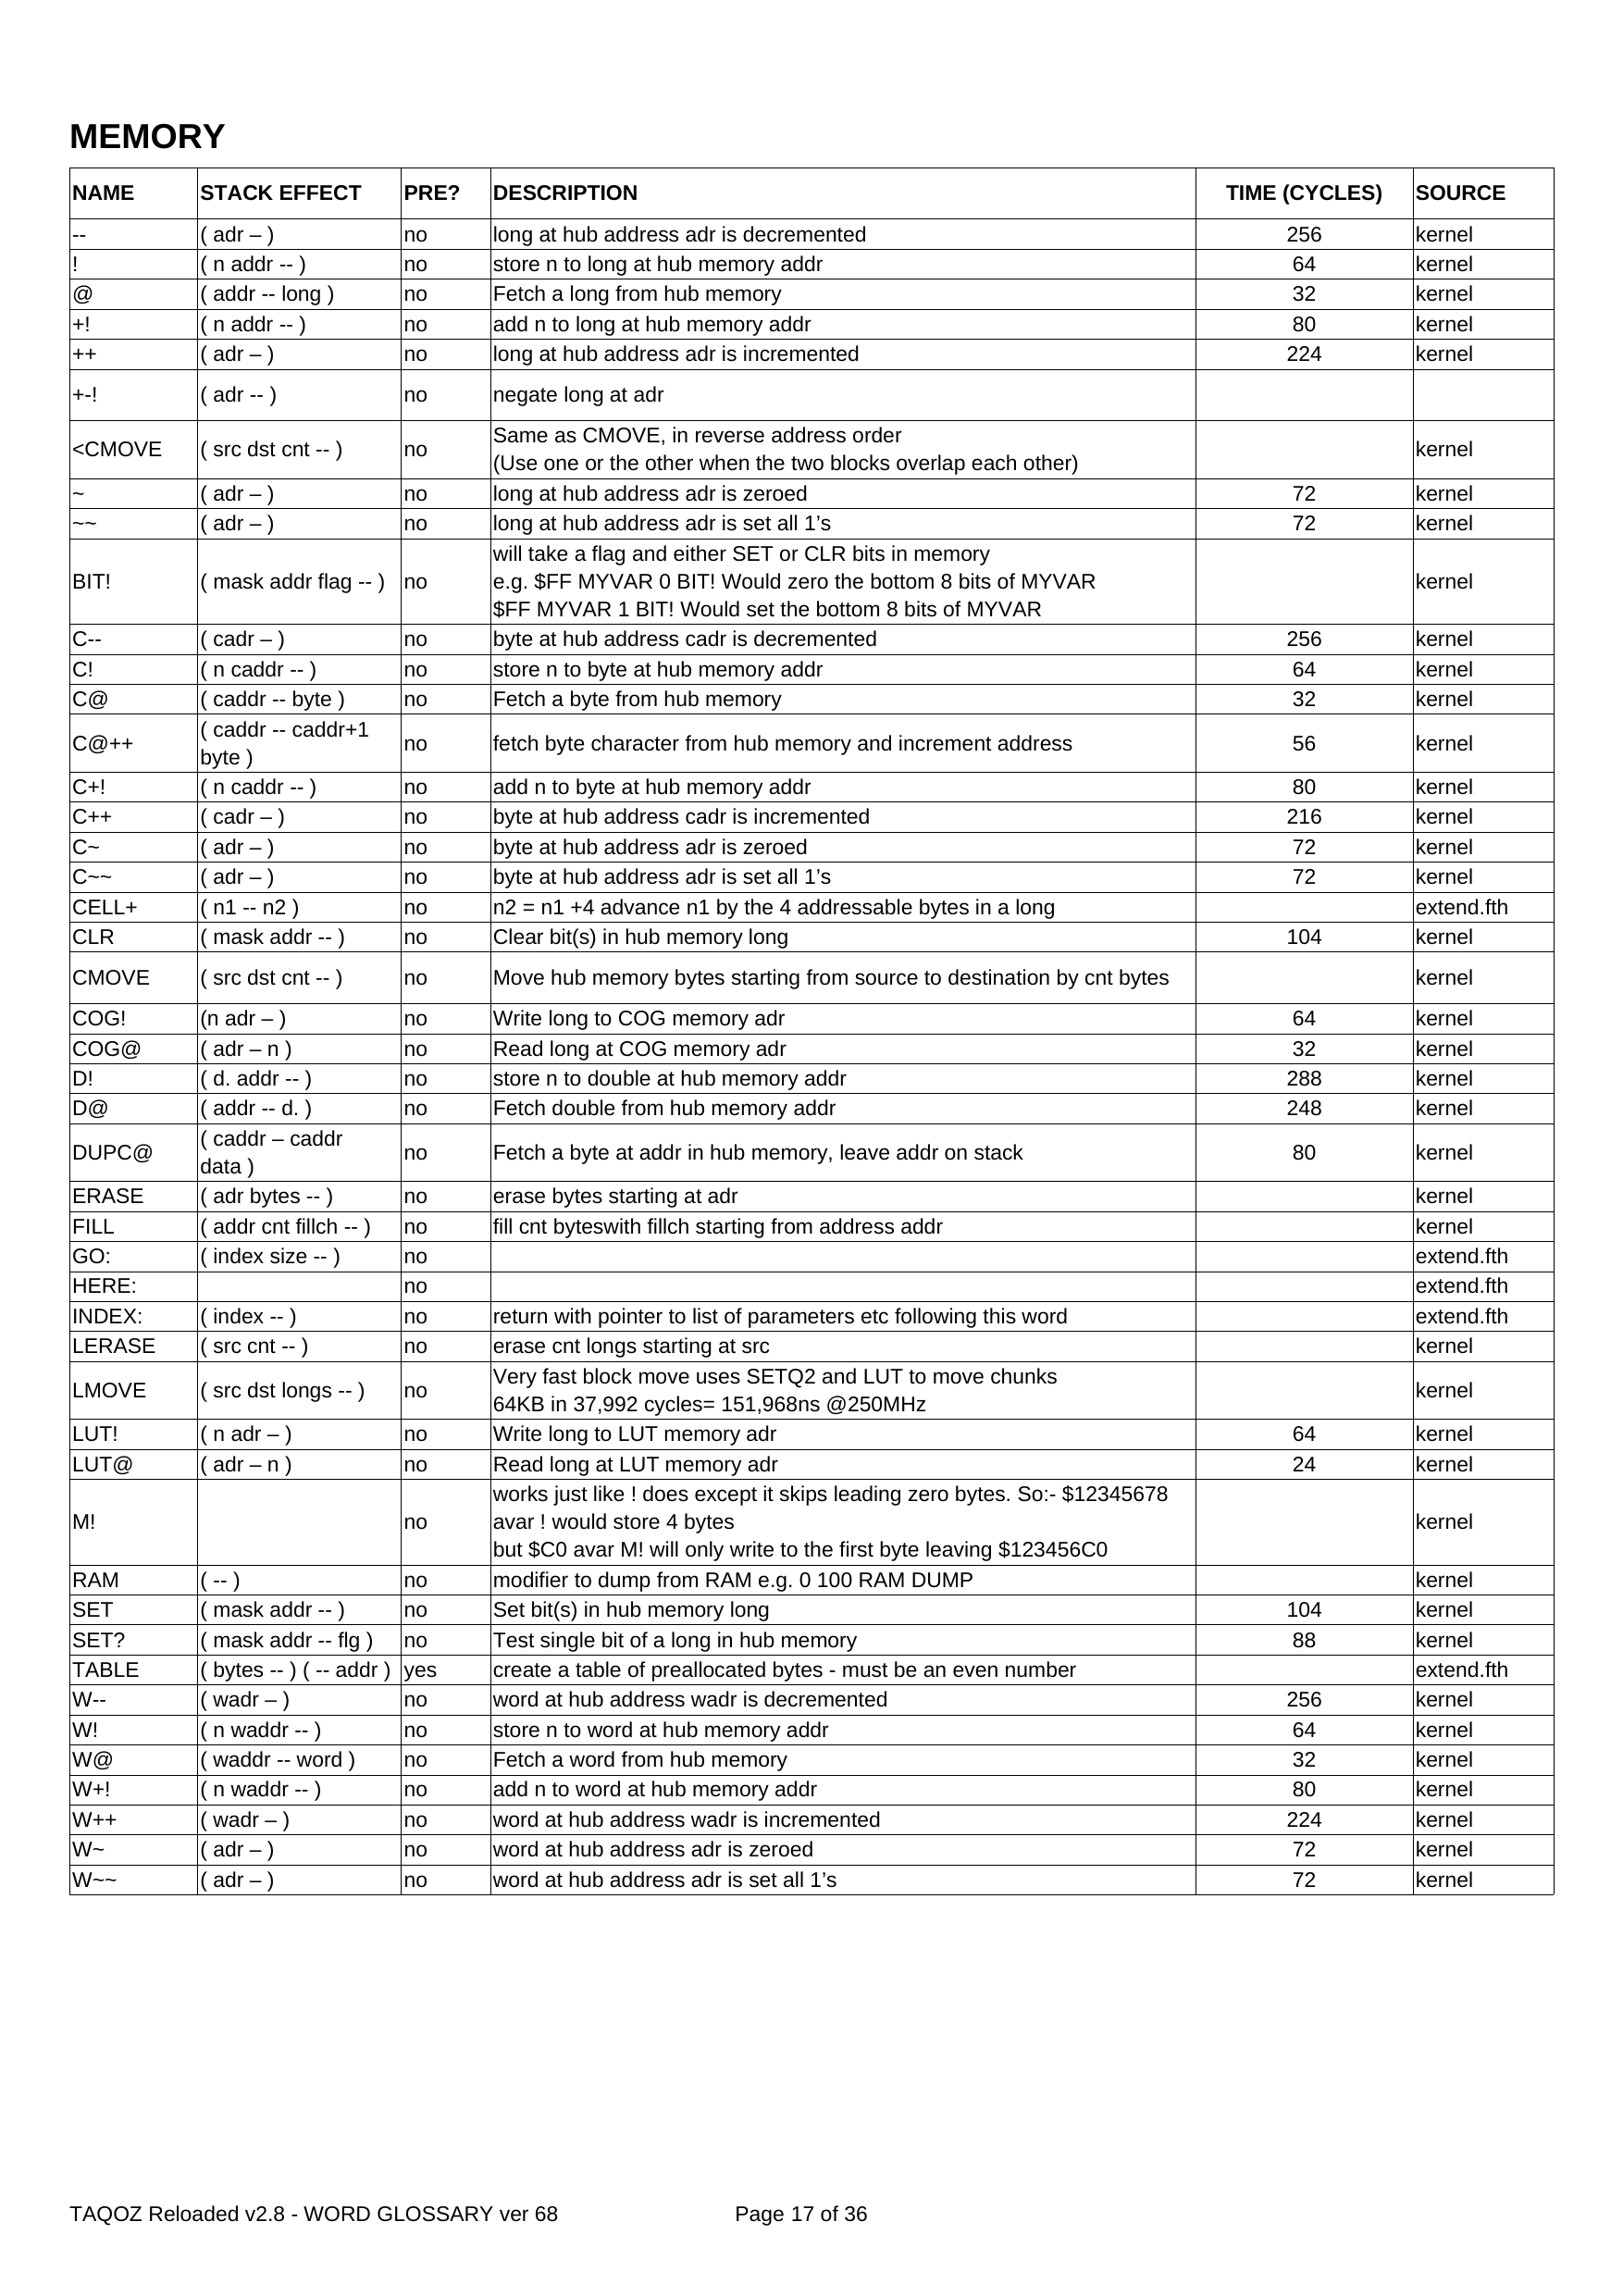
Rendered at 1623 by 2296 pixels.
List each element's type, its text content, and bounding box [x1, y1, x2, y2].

table_cell ( index size -- ) [198, 1242, 401, 1271]
table_cell no [402, 1420, 490, 1449]
table_cell word at hub address adr is zeroed [491, 1835, 1196, 1864]
table_cell kernel [1414, 1362, 1554, 1419]
table_cell Fetch a long from hub memory [491, 279, 1196, 309]
table_cell fetch byte character from hub memory and increment address [491, 714, 1196, 772]
table_cell kernel [1414, 1776, 1554, 1805]
table_header TIME (CYCLES) [1196, 168, 1413, 218]
table_cell BIT! [70, 540, 197, 624]
table_cell D! [70, 1064, 197, 1093]
table_cell store n to double at hub memory addr [491, 1064, 1196, 1093]
table_cell ( mask addr -- flg ) [198, 1625, 401, 1655]
table_cell no [402, 279, 490, 309]
table_cell 64 [1196, 250, 1413, 279]
table_cell CELL+ [70, 893, 197, 922]
table_cell +! [70, 310, 197, 339]
table_cell ( adr – ) [198, 863, 401, 891]
table_cell no [402, 370, 490, 420]
table_cell kernel [1414, 625, 1554, 654]
table_cell 256 [1196, 1685, 1413, 1715]
table_cell kernel [1414, 1835, 1554, 1864]
table_cell 72 [1196, 479, 1413, 508]
table_cell ( cadr – ) [198, 625, 401, 654]
table_cell [1196, 1656, 1413, 1684]
table_cell kernel [1414, 540, 1554, 624]
table_cell C++ [70, 802, 197, 832]
table_cell [1196, 370, 1413, 420]
table_cell no [402, 310, 490, 339]
table_cell @ [70, 279, 197, 309]
table_cell [1196, 1302, 1413, 1331]
table_cell 72 [1196, 863, 1413, 891]
table_cell Fetch double from hub memory addr [491, 1094, 1196, 1123]
table_cell LERASE [70, 1332, 197, 1361]
table_cell 32 [1196, 1035, 1413, 1063]
table_cell no [402, 1835, 490, 1864]
table_cell kernel [1414, 1806, 1554, 1834]
table_cell store n to long at hub memory addr [491, 250, 1196, 279]
table_cell will take a flag and either SET or CLR bits in memory e.g. $FF MYVAR 0 BIT! Would zero the bottom 8 bits of MYVAR $FF MYVAR 1 BIT! Would set the bottom 8 bits of MYVAR [491, 540, 1196, 624]
table_cell kernel [1414, 1332, 1554, 1361]
table_cell [1196, 1182, 1413, 1211]
table_cell fill cnt byteswith fillch starting from address addr [491, 1212, 1196, 1241]
table_cell ( adr – ) [198, 479, 401, 508]
table_cell 80 [1196, 773, 1413, 801]
table_cell 216 [1196, 802, 1413, 832]
table_cell no [402, 340, 490, 368]
table_cell ( index -- ) [198, 1302, 401, 1331]
table_cell kernel [1414, 1480, 1554, 1565]
table_cell store n to byte at hub memory addr [491, 655, 1196, 684]
table_cell ( bytes -- ) ( -- addr ) [198, 1656, 401, 1684]
table_cell word at hub address wadr is decremented [491, 1685, 1196, 1715]
table_cell RAM [70, 1566, 197, 1595]
table_cell no [402, 952, 490, 1003]
table_cell no [402, 540, 490, 624]
table_cell [1196, 893, 1413, 922]
table_cell kernel [1414, 1595, 1554, 1624]
table_cell 224 [1196, 1806, 1413, 1834]
table_cell no [402, 802, 490, 832]
table_cell W~~ [70, 1866, 197, 1894]
table_cell 64 [1196, 1004, 1413, 1034]
table_cell COG@ [70, 1035, 197, 1063]
table_cell Fetch a word from hub memory [491, 1745, 1196, 1774]
table_cell FILL [70, 1212, 197, 1241]
table_cell 80 [1196, 310, 1413, 339]
table_cell [491, 1242, 1196, 1271]
table_cell COG! [70, 1004, 197, 1034]
table_header NAME [70, 168, 197, 218]
table_cell kernel [1414, 1745, 1554, 1774]
table_cell kernel [1414, 1212, 1554, 1241]
table_cell byte at hub address cadr is decremented [491, 625, 1196, 654]
table_cell no [402, 1212, 490, 1241]
table_cell no [402, 421, 490, 478]
table_cell long at hub address adr is incremented [491, 340, 1196, 368]
table_cell kernel [1414, 655, 1554, 684]
table_cell kernel [1414, 340, 1554, 368]
table_cell [1196, 1566, 1413, 1595]
table_cell kernel [1414, 1064, 1554, 1093]
table_cell long at hub address adr is set all 1’s [491, 509, 1196, 539]
table_cell Fetch a byte from hub memory [491, 685, 1196, 714]
table_cell word at hub address wadr is incremented [491, 1806, 1196, 1834]
table_cell kernel [1414, 1450, 1554, 1479]
table_cell kernel [1414, 714, 1554, 772]
table_cell Same as CMOVE, in reverse address order (Use one or the other when the two blocks overlap each other) [491, 421, 1196, 478]
table_cell ( waddr -- word ) [198, 1745, 401, 1774]
table_cell [1196, 1212, 1413, 1241]
table_cell M! [70, 1480, 197, 1565]
table_cell no [402, 1242, 490, 1271]
table_cell ~~ [70, 509, 197, 539]
table_cell ( caddr -- caddr+1 byte ) [198, 714, 401, 772]
table_cell C-- [70, 625, 197, 654]
table_cell no [402, 714, 490, 772]
table_cell kernel [1414, 1716, 1554, 1744]
table_cell erase bytes starting at adr [491, 1182, 1196, 1211]
table_cell Read long at COG memory adr [491, 1035, 1196, 1063]
table_header DESCRIPTION [491, 168, 1196, 218]
table_cell kernel [1414, 1094, 1554, 1123]
table_cell Fetch a byte at addr in hub memory, leave addr on stack [491, 1124, 1196, 1181]
table_cell C@ [70, 685, 197, 714]
table_cell DUPC@ [70, 1124, 197, 1181]
table_cell TABLE [70, 1656, 197, 1684]
table_cell no [402, 479, 490, 508]
table_cell HERE: [70, 1272, 197, 1301]
table_cell add n to word at hub memory addr [491, 1776, 1196, 1805]
table_cell no [402, 923, 490, 951]
table_cell C@++ [70, 714, 197, 772]
table_cell C+! [70, 773, 197, 801]
table_cell [1196, 1242, 1413, 1271]
table_cell 224 [1196, 340, 1413, 368]
table_cell W++ [70, 1806, 197, 1834]
table_cell yes [402, 1656, 490, 1684]
table_cell +-! [70, 370, 197, 420]
table_cell 288 [1196, 1064, 1413, 1093]
table_cell C~~ [70, 863, 197, 891]
table_cell no [402, 1806, 490, 1834]
table_cell 88 [1196, 1625, 1413, 1655]
table_cell ERASE [70, 1182, 197, 1211]
table_cell LUT@ [70, 1450, 197, 1479]
table_cell kernel [1414, 952, 1554, 1003]
table_cell no [402, 1272, 490, 1301]
table_cell ( n waddr -- ) [198, 1776, 401, 1805]
table_cell no [402, 893, 490, 922]
table_cell ( src dst cnt -- ) [198, 952, 401, 1003]
table_cell no [402, 509, 490, 539]
table_cell ( mask addr flag -- ) [198, 540, 401, 624]
table_cell 248 [1196, 1094, 1413, 1123]
table_cell ( adr – n ) [198, 1450, 401, 1479]
table_cell no [402, 250, 490, 279]
table_cell no [402, 1362, 490, 1419]
table_cell Move hub memory bytes starting from source to destination by cnt bytes [491, 952, 1196, 1003]
table_cell ( addr -- long ) [198, 279, 401, 309]
table_cell C~ [70, 833, 197, 862]
table_cell [1196, 540, 1413, 624]
table_cell ( addr -- d. ) [198, 1094, 401, 1123]
table_cell ( wadr – ) [198, 1806, 401, 1834]
table_cell Very fast block move uses SETQ2 and LUT to move chunks 64KB in 37,992 cycles= 151,968ns @250MHz [491, 1362, 1196, 1419]
table_cell kernel [1414, 1566, 1554, 1595]
table_cell 64 [1196, 655, 1413, 684]
table_cell kernel [1414, 1420, 1554, 1449]
table_cell kernel [1414, 1035, 1554, 1063]
table_cell kernel [1414, 479, 1554, 508]
table_cell Clear bit(s) in hub memory long [491, 923, 1196, 951]
table_cell ( n addr -- ) [198, 250, 401, 279]
table_cell W@ [70, 1745, 197, 1774]
table_cell C! [70, 655, 197, 684]
table_cell extend.fth [1414, 1656, 1554, 1684]
table_cell ( adr – ) [198, 219, 401, 249]
table_cell negate long at adr [491, 370, 1196, 420]
table_cell 104 [1196, 923, 1413, 951]
table_cell 72 [1196, 1866, 1413, 1894]
table_cell ( n adr – ) [198, 1420, 401, 1449]
table_cell kernel [1414, 802, 1554, 832]
table_cell no [402, 1124, 490, 1181]
table_cell kernel [1414, 219, 1554, 249]
table_cell no [402, 1745, 490, 1774]
table_cell word at hub address adr is set all 1’s [491, 1866, 1196, 1894]
table_cell [1414, 370, 1554, 420]
table_cell [1196, 1332, 1413, 1361]
table_cell kernel [1414, 250, 1554, 279]
table_cell no [402, 1064, 490, 1093]
table_cell ( adr – ) [198, 833, 401, 862]
table_header STACK EFFECT [198, 168, 401, 218]
table_cell ~ [70, 479, 197, 508]
table_cell 80 [1196, 1776, 1413, 1805]
table_cell byte at hub address cadr is incremented [491, 802, 1196, 832]
table_cell W! [70, 1716, 197, 1744]
table_cell [1196, 952, 1413, 1003]
table_cell no [402, 1182, 490, 1211]
table_cell kernel [1414, 310, 1554, 339]
table_cell ( n waddr -- ) [198, 1716, 401, 1744]
table_cell CLR [70, 923, 197, 951]
table_cell n2 = n1 +4 advance n1 by the 4 addressable bytes in a long [491, 893, 1196, 922]
table_cell extend.fth [1414, 1302, 1554, 1331]
table_cell no [402, 1566, 490, 1595]
table_cell ( adr – ) [198, 1866, 401, 1894]
table_cell W~ [70, 1835, 197, 1864]
table_cell no [402, 1776, 490, 1805]
table_cell LUT! [70, 1420, 197, 1449]
table_cell ( -- ) [198, 1566, 401, 1595]
table_cell kernel [1414, 1625, 1554, 1655]
table_cell no [402, 1094, 490, 1123]
table_cell SET? [70, 1625, 197, 1655]
table_cell no [402, 833, 490, 862]
table_cell ( adr – ) [198, 1835, 401, 1864]
table_cell no [402, 655, 490, 684]
table_cell [1196, 1272, 1413, 1301]
table_cell no [402, 1035, 490, 1063]
table_cell 72 [1196, 833, 1413, 862]
table_cell ( adr – ) [198, 509, 401, 539]
table_cell Set bit(s) in hub memory long [491, 1595, 1196, 1624]
table_cell ( mask addr -- ) [198, 1595, 401, 1624]
table_cell ( d. addr -- ) [198, 1064, 401, 1093]
table_cell Read long at LUT memory adr [491, 1450, 1196, 1479]
table_cell W-- [70, 1685, 197, 1715]
table_cell no [402, 1004, 490, 1034]
table_cell kernel [1414, 923, 1554, 951]
table_cell ( src dst longs -- ) [198, 1362, 401, 1419]
table_cell extend.fth [1414, 893, 1554, 922]
table_cell extend.fth [1414, 1272, 1554, 1301]
table_cell no [402, 625, 490, 654]
table_header PRE? [402, 168, 490, 218]
table_cell kernel [1414, 509, 1554, 539]
table_cell 104 [1196, 1595, 1413, 1624]
table_cell <CMOVE [70, 421, 197, 478]
table_cell works just like ! does except it skips leading zero bytes. So:- $12345678 avar ! would store 4 bytes but $C0 avar M! will only write to the first byte leaving $123456C0 [491, 1480, 1196, 1565]
table_cell long at hub address adr is zeroed [491, 479, 1196, 508]
table_cell Write long to COG memory adr [491, 1004, 1196, 1034]
table_cell no [402, 1332, 490, 1361]
table_cell ( caddr -- byte ) [198, 685, 401, 714]
table_cell no [402, 1685, 490, 1715]
table_cell kernel [1414, 863, 1554, 891]
table_cell add n to long at hub memory addr [491, 310, 1196, 339]
table_cell ( adr – ) [198, 340, 401, 368]
table_cell [1196, 421, 1413, 478]
table_cell [198, 1480, 401, 1565]
table_cell no [402, 1716, 490, 1744]
table_cell ! [70, 250, 197, 279]
table_cell no [402, 1595, 490, 1624]
table_cell no [402, 1450, 490, 1479]
table_cell 72 [1196, 509, 1413, 539]
table_cell kernel [1414, 279, 1554, 309]
table_cell Test single bit of a long in hub memory [491, 1625, 1196, 1655]
table_cell 80 [1196, 1124, 1413, 1181]
table_cell LMOVE [70, 1362, 197, 1419]
table_cell ( src dst cnt -- ) [198, 421, 401, 478]
table_cell 32 [1196, 1745, 1413, 1774]
table_cell ( src cnt -- ) [198, 1332, 401, 1361]
table_cell byte at hub address adr is zeroed [491, 833, 1196, 862]
table_cell 256 [1196, 625, 1413, 654]
table_cell -- [70, 219, 197, 249]
table_cell modifier to dump from RAM e.g. 0 100 RAM DUMP [491, 1566, 1196, 1595]
table_cell ( addr cnt fillch -- ) [198, 1212, 401, 1241]
table_cell return with pointer to list of parameters etc following this word [491, 1302, 1196, 1331]
table_cell no [402, 685, 490, 714]
table_cell kernel [1414, 773, 1554, 801]
table_cell no [402, 1480, 490, 1565]
table_cell ++ [70, 340, 197, 368]
table_cell ( adr – n ) [198, 1035, 401, 1063]
table_cell INDEX: [70, 1302, 197, 1331]
table_cell CMOVE [70, 952, 197, 1003]
table_cell byte at hub address adr is set all 1’s [491, 863, 1196, 891]
table_cell Write long to LUT memory adr [491, 1420, 1196, 1449]
table_cell extend.fth [1414, 1242, 1554, 1271]
table_cell SET [70, 1595, 197, 1624]
table_cell ( mask addr -- ) [198, 923, 401, 951]
table_cell 72 [1196, 1835, 1413, 1864]
table_cell store n to word at hub memory addr [491, 1716, 1196, 1744]
table_cell W+! [70, 1776, 197, 1805]
table_cell no [402, 219, 490, 249]
table_cell 256 [1196, 219, 1413, 249]
table_cell kernel [1414, 1124, 1554, 1181]
table_cell kernel [1414, 685, 1554, 714]
table_cell add n to byte at hub memory addr [491, 773, 1196, 801]
table_cell kernel [1414, 1004, 1554, 1034]
table_header SOURCE [1414, 168, 1554, 218]
table_cell 64 [1196, 1420, 1413, 1449]
table_cell 64 [1196, 1716, 1413, 1744]
table_cell kernel [1414, 833, 1554, 862]
table_cell ( n caddr -- ) [198, 655, 401, 684]
table_cell ( wadr – ) [198, 1685, 401, 1715]
table_cell no [402, 773, 490, 801]
table_cell ( caddr – caddr data ) [198, 1124, 401, 1181]
table_cell long at hub address adr is decremented [491, 219, 1196, 249]
table_cell ( adr -- ) [198, 370, 401, 420]
table_cell [198, 1272, 401, 1301]
table_cell create a table of preallocated bytes - must be an even number [491, 1656, 1196, 1684]
table_cell 32 [1196, 685, 1413, 714]
table_cell ( n addr -- ) [198, 310, 401, 339]
table_cell [1196, 1362, 1413, 1419]
table_cell [491, 1272, 1196, 1301]
table_cell ( cadr – ) [198, 802, 401, 832]
table_cell no [402, 1302, 490, 1331]
table_cell GO: [70, 1242, 197, 1271]
table_cell no [402, 863, 490, 891]
table_cell 32 [1196, 279, 1413, 309]
table_cell [1196, 1480, 1413, 1565]
table_cell ( n1 -- n2 ) [198, 893, 401, 922]
table_cell no [402, 1625, 490, 1655]
table_cell kernel [1414, 421, 1554, 478]
table_cell erase cnt longs starting at src [491, 1332, 1196, 1361]
table_cell D@ [70, 1094, 197, 1123]
table_cell ( adr bytes -- ) [198, 1182, 401, 1211]
table_cell no [402, 1866, 490, 1894]
table_cell 56 [1196, 714, 1413, 772]
table_cell 24 [1196, 1450, 1413, 1479]
table_cell kernel [1414, 1685, 1554, 1715]
subtitle MEMORY [69, 116, 1554, 155]
table_cell ( n caddr -- ) [198, 773, 401, 801]
table_cell kernel [1414, 1866, 1554, 1894]
table_cell kernel [1414, 1182, 1554, 1211]
table_cell (n adr – ) [198, 1004, 401, 1034]
